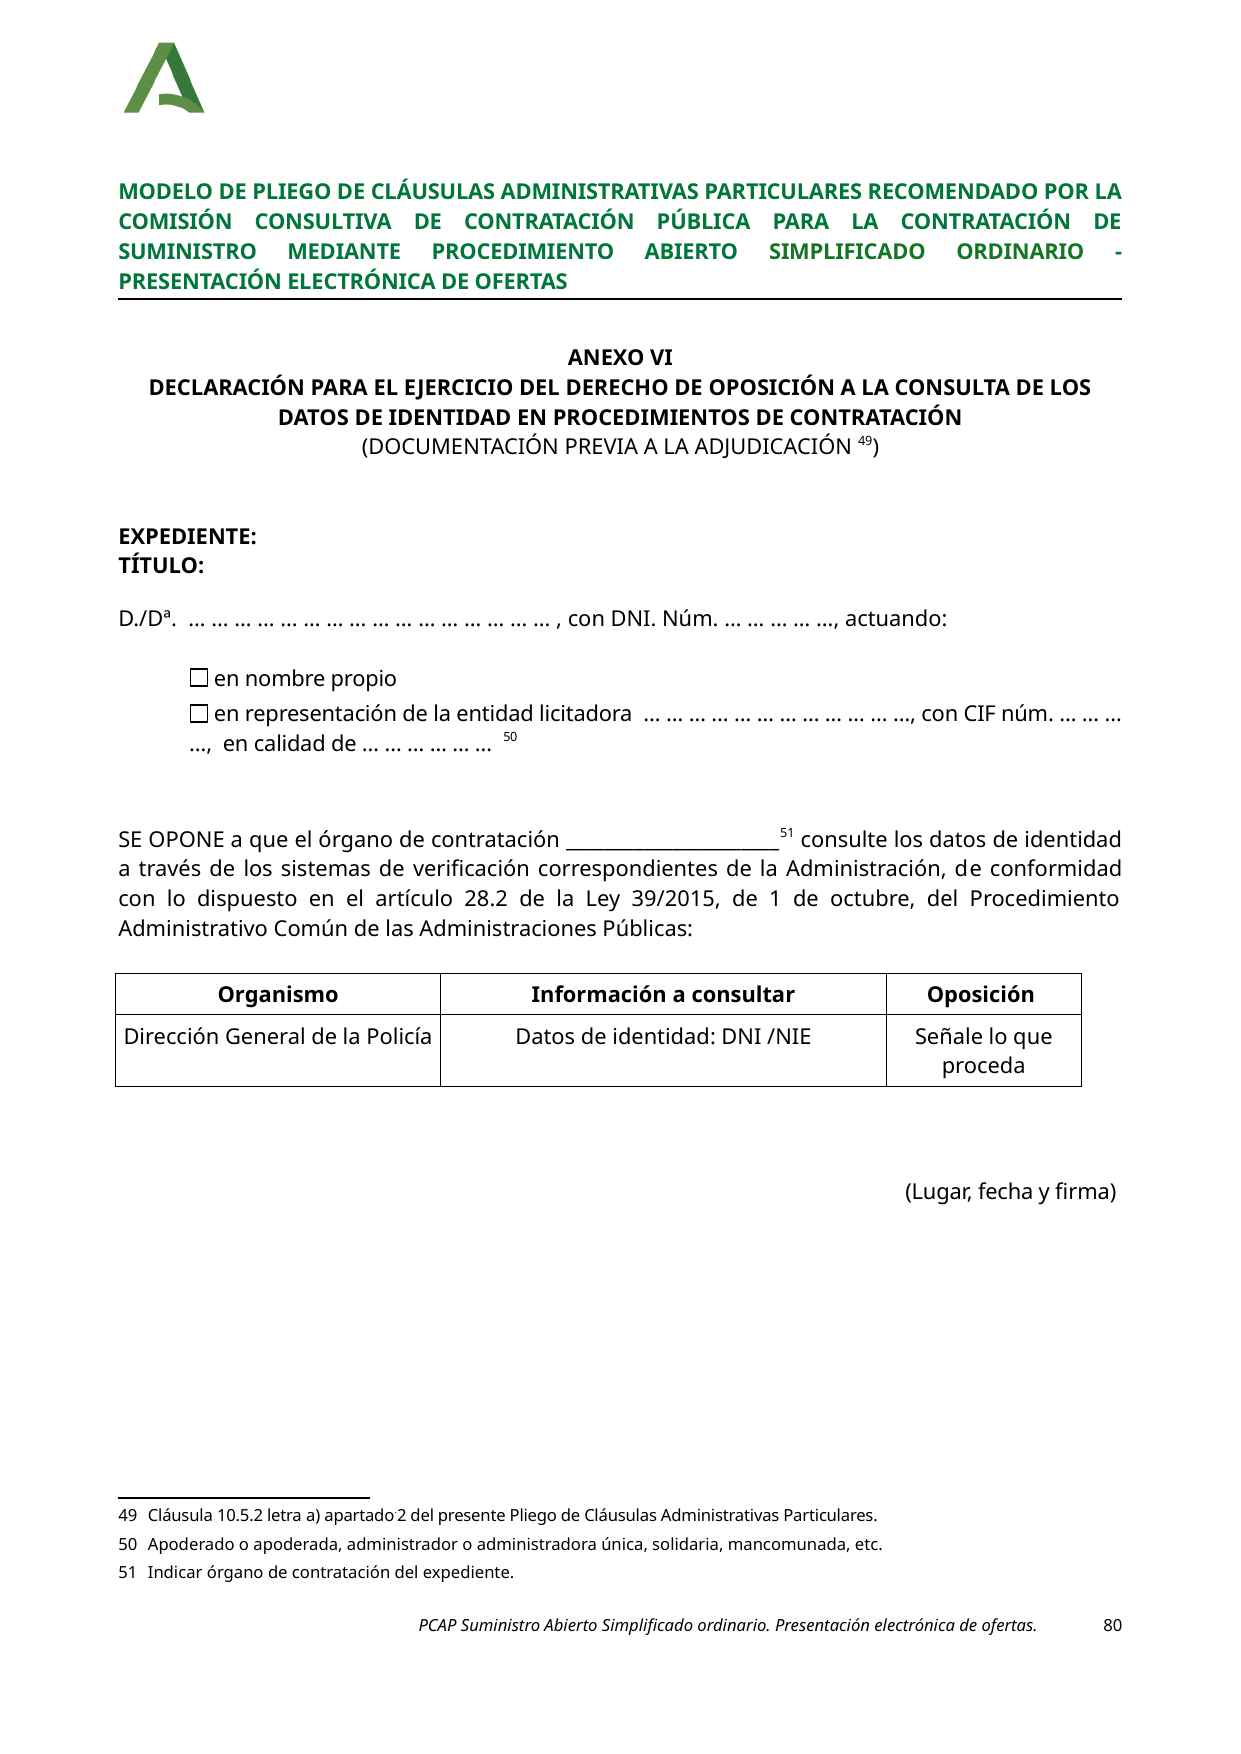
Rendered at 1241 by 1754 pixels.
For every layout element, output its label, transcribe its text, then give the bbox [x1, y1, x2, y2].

text ANEXO VI [118, 342, 1122, 372]
text SE OPONE a que el órgano de contratación ______________________ consulte los datos de identidad a través de los sistemas de verificación correspondientes de la Administración, de conformidad con lo dispuesto en el artículo 28.2 de la Ley 39/2015, de 1 de octubre, del Procedimiento Administrativo Común de las Administraciones Públicas: [118, 824, 1122, 943]
table_cell Señale lo que proceda [887, 1015, 1081, 1086]
text (Lugar, fecha y firma) [118, 1176, 1122, 1206]
text D./Dª. … … … … … … … … … … … … … … … … , con DNI. Núm. … … … … …, actuando: [118, 603, 1122, 633]
text en representación de la entidad licitadora … … … … … … … … … … … …, con CIF núm. … … … …, en calidad de … … … … … … [189, 698, 1122, 758]
text MODELO DE PLIEGO DE CLÁUSULAS ADMINISTRATIVAS PARTICULARES RECOMENDADO POR LA COMISIÓN CONSULTIVA DE CONTRATACIÓN PÚBLICA PARA LA CONTRATACIÓN DE SUMINISTRO MEDIANTE PROCEDIMIENTO ABIERTO SIMPLIFICADO ORDINARIO - PRESENTACIÓN ELECTRÓNICA DE OFERTAS [118, 176, 1122, 298]
text EXPEDIENTE: [118, 521, 1122, 551]
text Indicar órgano de contratación del expediente. [118, 1561, 1122, 1584]
picture [119, 38, 209, 117]
text Apoderado o apoderada, administrador o administradora única, solidaria, mancomunada, etc. [118, 1532, 1122, 1555]
text (DOCUMENTACIÓN PREVIA A LA ADJUDICACIÓN ) [118, 431, 1122, 461]
text DECLARACIÓN PARA EL EJERCICIO DEL DERECHO DE OPOSICIÓN A LA CONSULTA DE LOS DATOS DE IDENTIDAD EN PROCEDIMIENTOS DE CONTRATACIÓN [118, 372, 1122, 431]
table_header Oposición [887, 974, 1081, 1014]
table_header Información a consultar [441, 974, 886, 1014]
table_cell Datos de identidad: DNI /NIE [441, 1015, 886, 1086]
text TÍTULO: [118, 551, 1122, 580]
text en nombre propio [189, 663, 1122, 692]
table_cell Dirección General de la Policía [116, 1015, 440, 1086]
table_header Organismo [116, 974, 440, 1014]
text Cláusula 10.5.2 letra a) apartado.2 del presente Pliego de Cláusulas Administrativas Particulares. [118, 1504, 1122, 1526]
